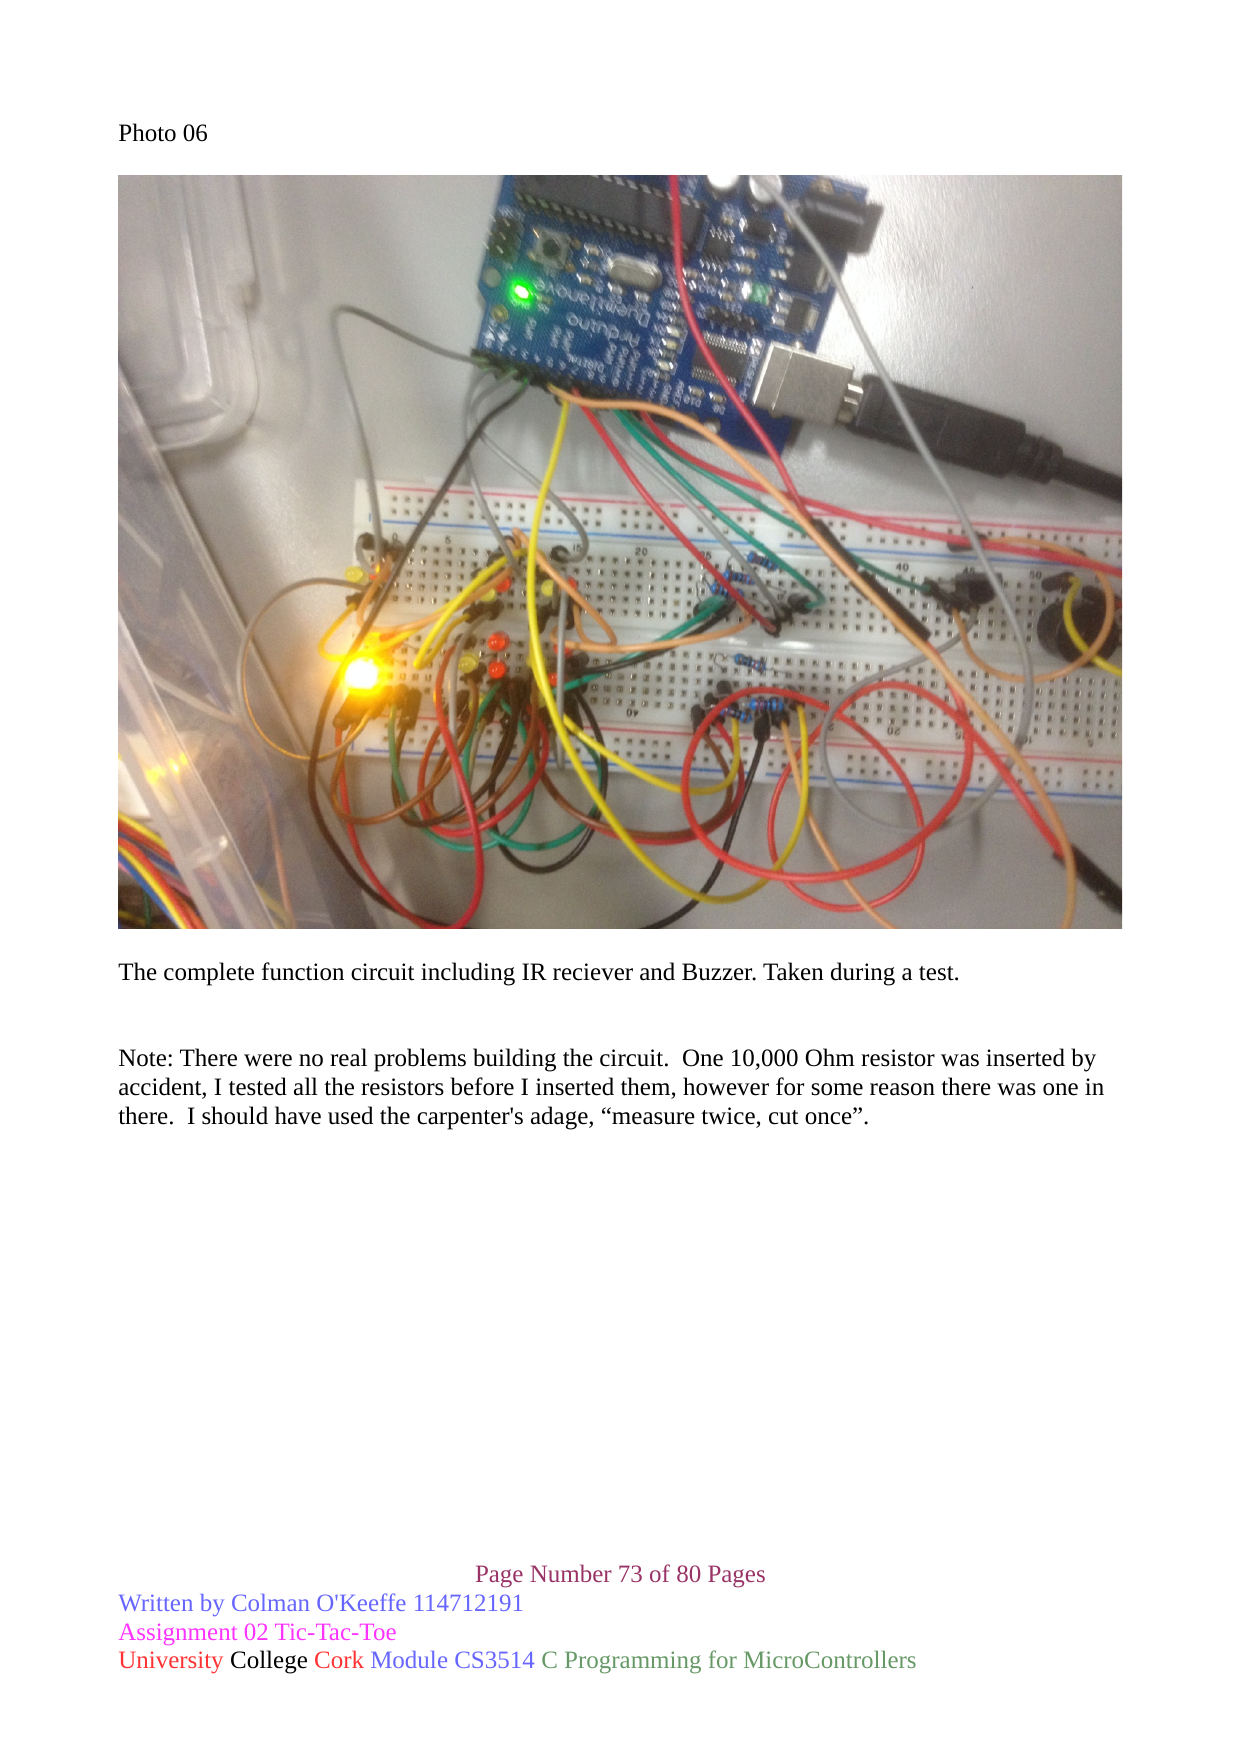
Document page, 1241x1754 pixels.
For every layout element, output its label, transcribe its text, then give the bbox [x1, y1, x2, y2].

text Note: There were no real problems building the circuit. One 10,000 Ohm resistor was inserted by accident, I tested all the resistors before I inserted them, however for some reason there was one in there. I should have used the carpenter's adage, “measure twice, cut once”. [118, 1043, 1122, 1130]
text The complete function circuit including IR reciever and Buzzer. Taken during a test. [118, 957, 1122, 986]
text Photo 06 [118, 118, 1122, 147]
picture [118, 175, 1123, 929]
